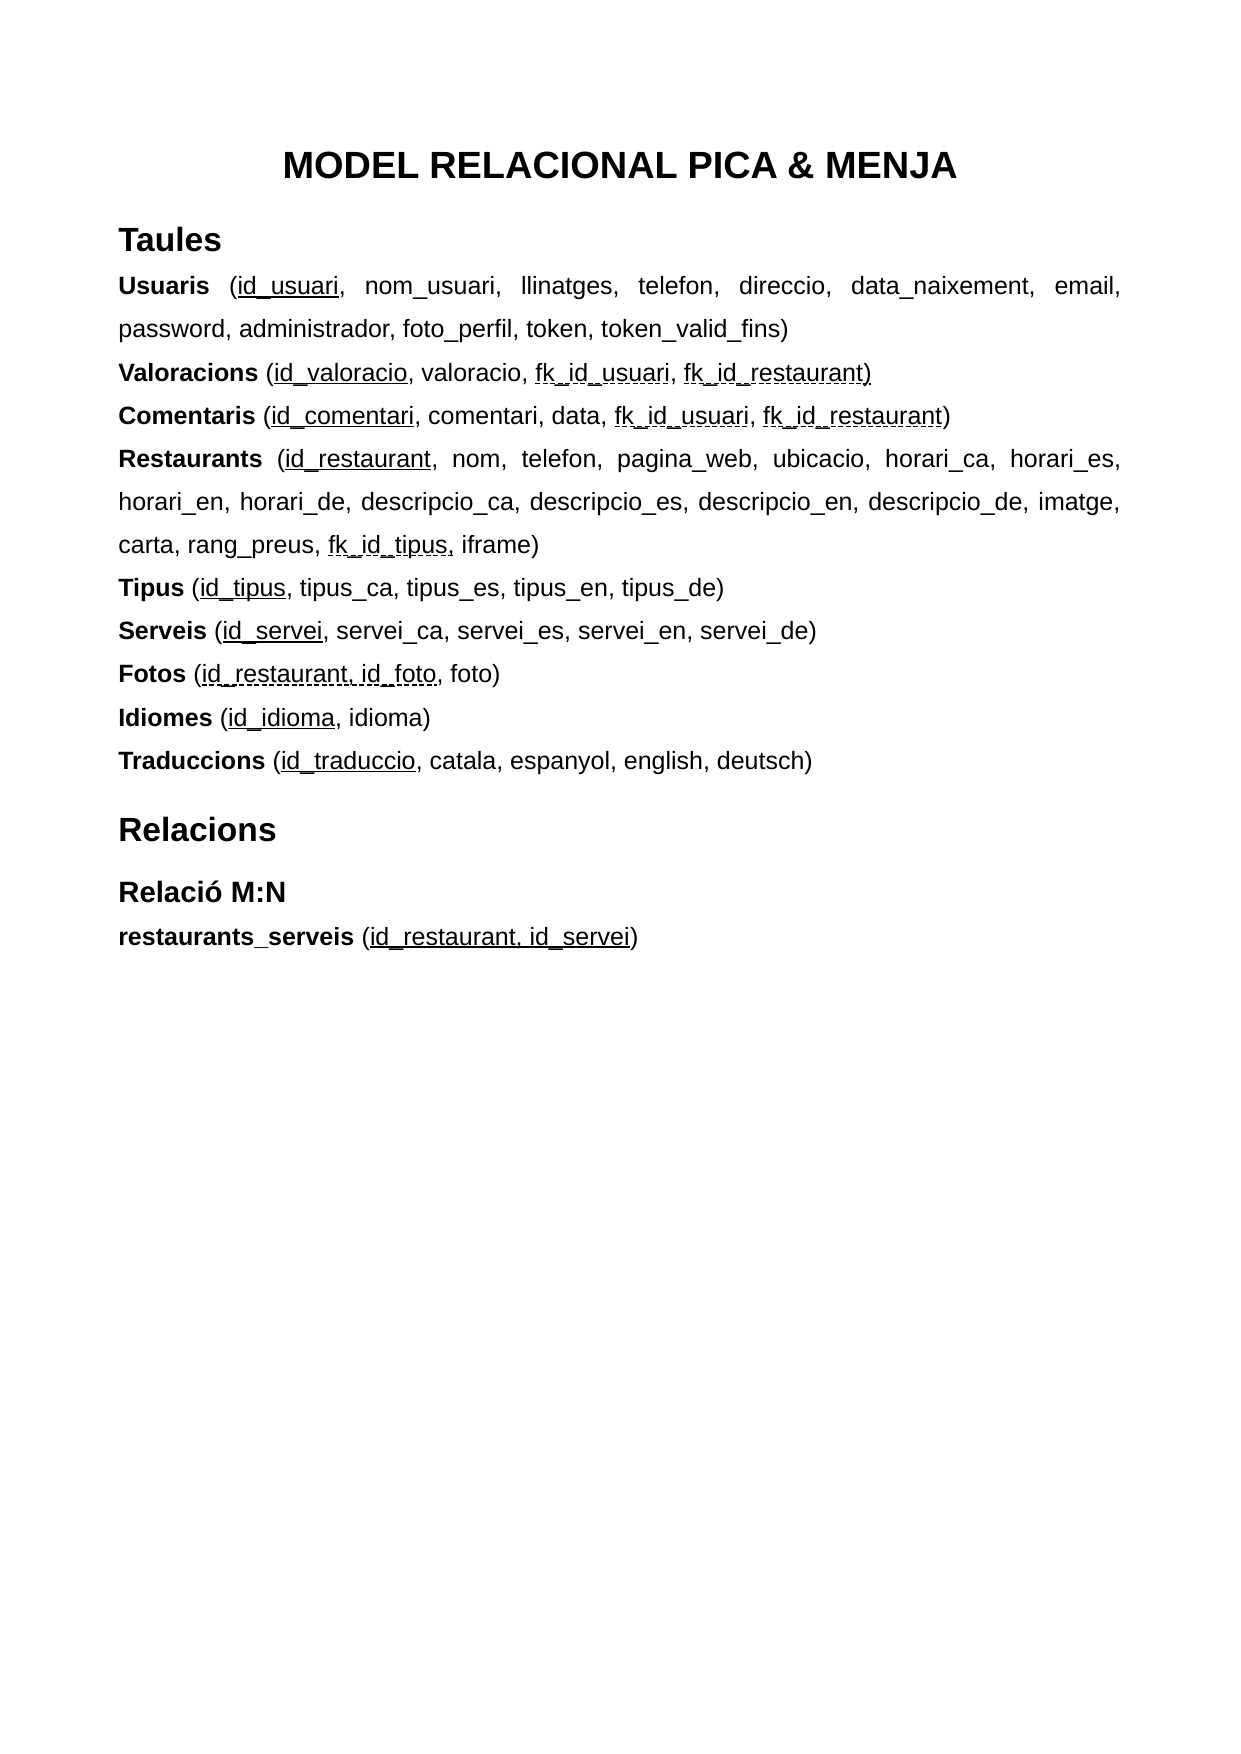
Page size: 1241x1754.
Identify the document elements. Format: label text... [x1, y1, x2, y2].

text Traduccions (id_traduccio, catala, espanyol, english, deutsch) [118, 746, 1122, 774]
subtitle Relació M:N [118, 875, 1122, 909]
text Fotos (id_restaurant, id_foto, foto) [118, 659, 1122, 688]
text Valoracions (id_valoracio, valoracio, fk_id_usuari, fk_id_restaurant) [118, 357, 1122, 386]
text restaurants_serveis (id_restaurant, id_servei) [118, 922, 1122, 950]
text Restaurants (id_restaurant, nom, telefon, pagina_web, ubicacio, horari_ca, horari_es, horari_en, horari_de, descripcio_ca, descripcio_es, descripcio_en, descripcio_de, imatge, carta, rang_preus, fk_id_tipus, iframe) [118, 444, 1122, 559]
text Usuaris (id_usuari, nom_usuari, llinatges, telefon, direccio, data_naixement, email, password, administrador, foto_perfil, token, token_valid_fins) [118, 271, 1122, 343]
text Tipus (id_tipus, tipus_ca, tipus_es, tipus_en, tipus_de) [118, 573, 1122, 602]
text Comentaris (id_comentari, comentari, data, fk_id_usuari, fk_id_restaurant) [118, 401, 1122, 429]
subtitle Relacions [118, 809, 1122, 848]
text Idiomes (id_idioma, idioma) [118, 702, 1122, 731]
subtitle Taules [118, 220, 1122, 259]
subtitle MODEL RELACIONAL PICA & MENJA [118, 143, 1122, 187]
text Serveis (id_servei, servei_ca, servei_es, servei_en, servei_de) [118, 616, 1122, 645]
